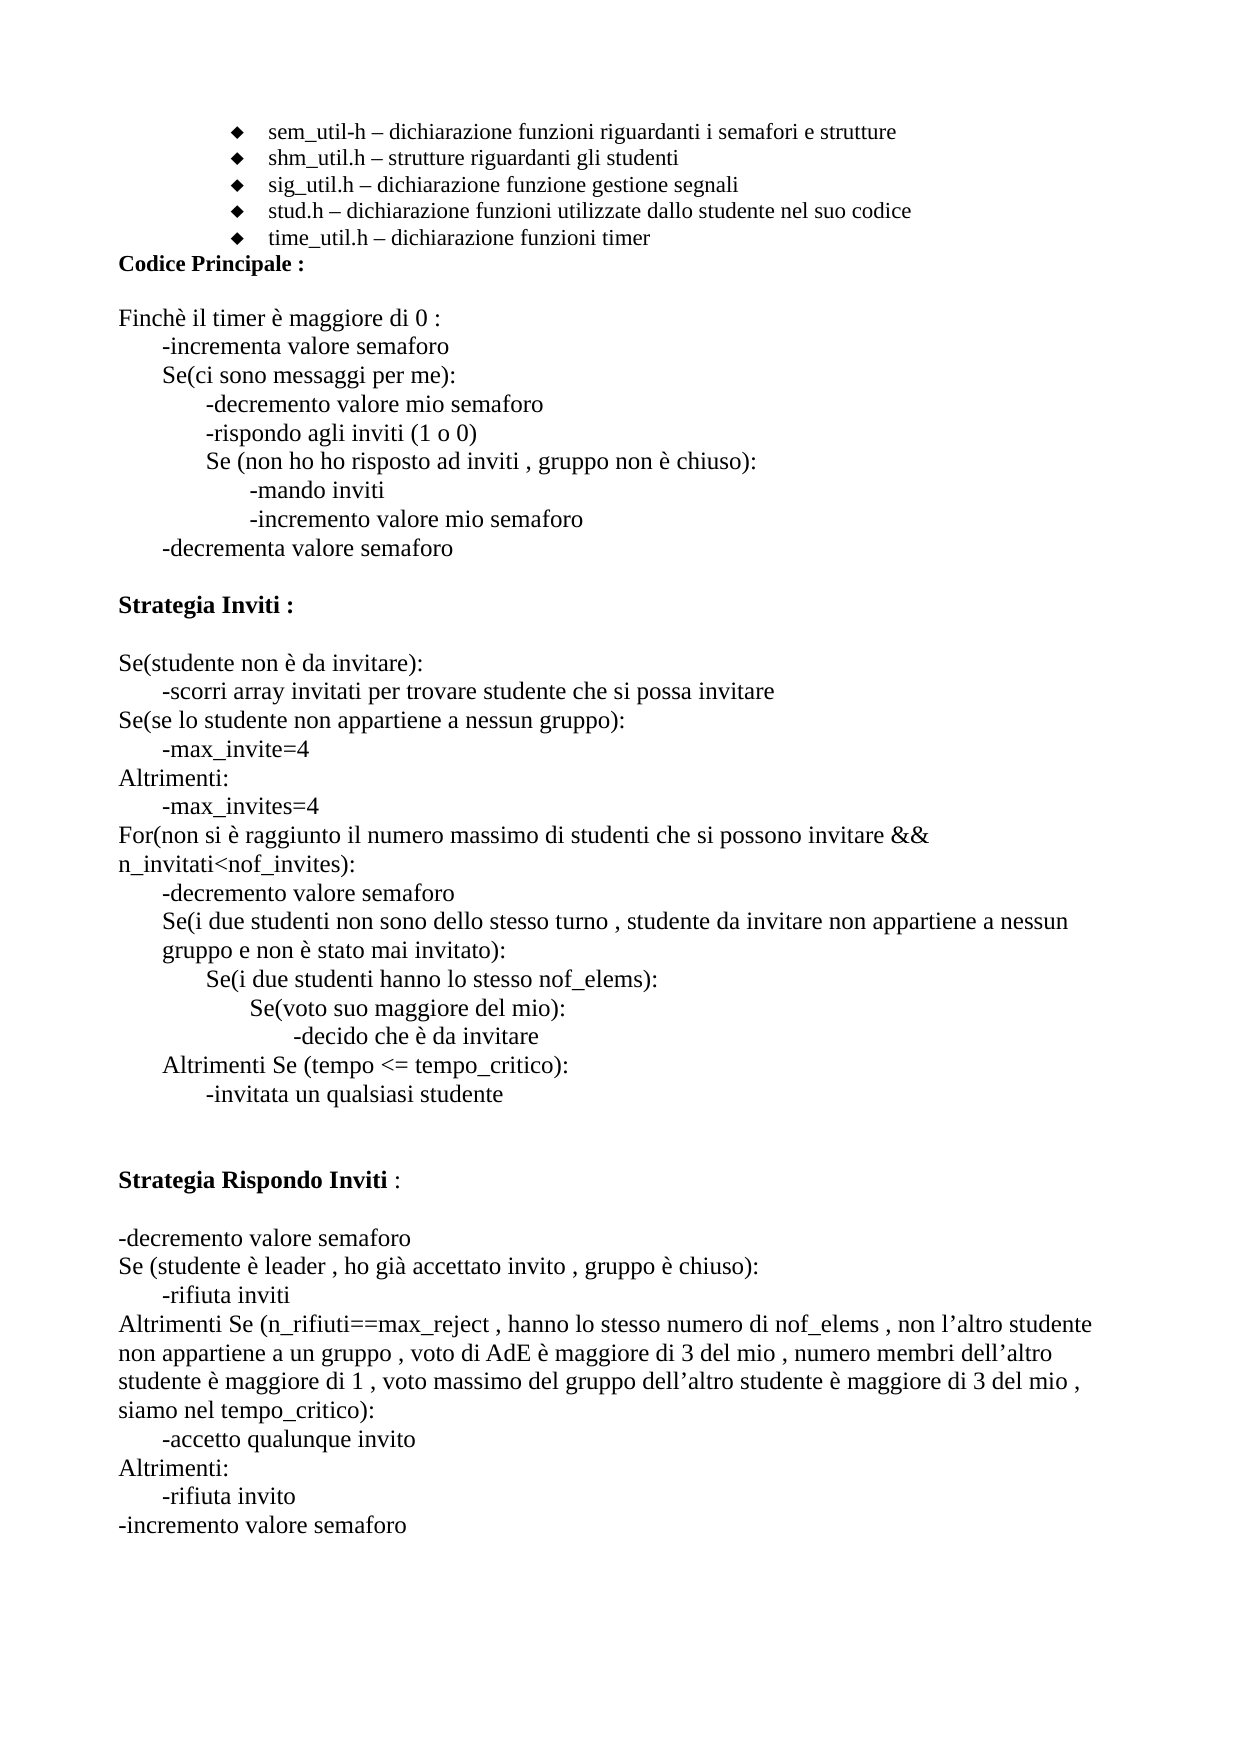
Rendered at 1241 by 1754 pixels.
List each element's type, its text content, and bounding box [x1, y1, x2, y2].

text -invitata un qualsiasi studente [118, 1079, 1122, 1108]
list sig_util.h – dichiarazione funzione gestione segnali [231, 171, 1122, 197]
text -rispondo agli inviti (1 o 0) [118, 418, 1122, 446]
text Se(ci sono messaggi per me): [118, 360, 1122, 389]
text -max_invite=4 [118, 734, 1122, 763]
text Codice Principale : [118, 250, 1122, 276]
text Altrimenti Se (tempo <= tempo_critico): [118, 1050, 1122, 1079]
text Finchè il timer è maggiore di 0 : [118, 303, 1122, 331]
text Se(voto suo maggiore del mio): [118, 993, 1122, 1021]
list sem_util-h – dichiarazione funzioni riguardanti i semafori e strutture [231, 118, 1122, 144]
text -max_invites=4 [118, 791, 1122, 820]
text Se(i due studenti hanno lo stesso nof_elems): [118, 964, 1122, 993]
list stud.h – dichiarazione funzioni utilizzate dallo studente nel suo codice [231, 197, 1122, 223]
text -decremento valore semaforo [118, 878, 1122, 906]
list time_util.h – dichiarazione funzioni timer [231, 223, 1122, 250]
text -decremento valore semaforo [118, 1223, 1122, 1251]
text Strategia Rispondo Inviti : [118, 1165, 1122, 1194]
text -decido che è da invitare [118, 1021, 1122, 1050]
text -accetto qualunque invito [118, 1424, 1122, 1453]
text -incremento valore semaforo [118, 1510, 1122, 1539]
text Se(studente non è da invitare): [118, 648, 1122, 676]
list shm_util.h – strutture riguardanti gli studenti [231, 144, 1122, 171]
text Se (non ho ho risposto ad inviti , gruppo non è chiuso): [118, 446, 1122, 475]
text -rifiuta invito [118, 1481, 1122, 1510]
text Se(se lo studente non appartiene a nessun gruppo): [118, 705, 1122, 734]
text Altrimenti: [118, 763, 1122, 791]
text -decremento valore mio semaforo [118, 389, 1122, 418]
text Altrimenti: [118, 1453, 1122, 1481]
text -decrementa valore semaforo [118, 533, 1122, 561]
text -rifiuta inviti [118, 1280, 1122, 1309]
text Altrimenti Se (n_rifiuti==max_reject , hanno lo stesso numero di nof_elems , non l’altro studente non appartiene a un gruppo , voto di AdE è maggiore di 3 del mio , numero membri dell’altro studente è maggiore di 1 , voto massimo del gruppo dell’altro studente è maggiore di 3 del mio , siamo nel tempo_critico): [118, 1309, 1122, 1424]
text -scorri array invitati per trovare studente che si possa invitare [118, 676, 1122, 705]
text Strategia Inviti : [118, 590, 1122, 619]
text For(non si è raggiunto il numero massimo di studenti che si possono invitare && n_invitati<nof_invites): [118, 820, 1122, 878]
text -mando inviti [118, 475, 1122, 504]
text Se (studente è leader , ho già accettato invito , gruppo è chiuso): [118, 1251, 1122, 1280]
text -incrementa valore semaforo [118, 331, 1122, 360]
text Se(i due studenti non sono dello stesso turno , studente da invitare non appartiene a nessun gruppo e non è stato mai invitato): [118, 906, 1122, 964]
text -incremento valore mio semaforo [118, 504, 1122, 533]
